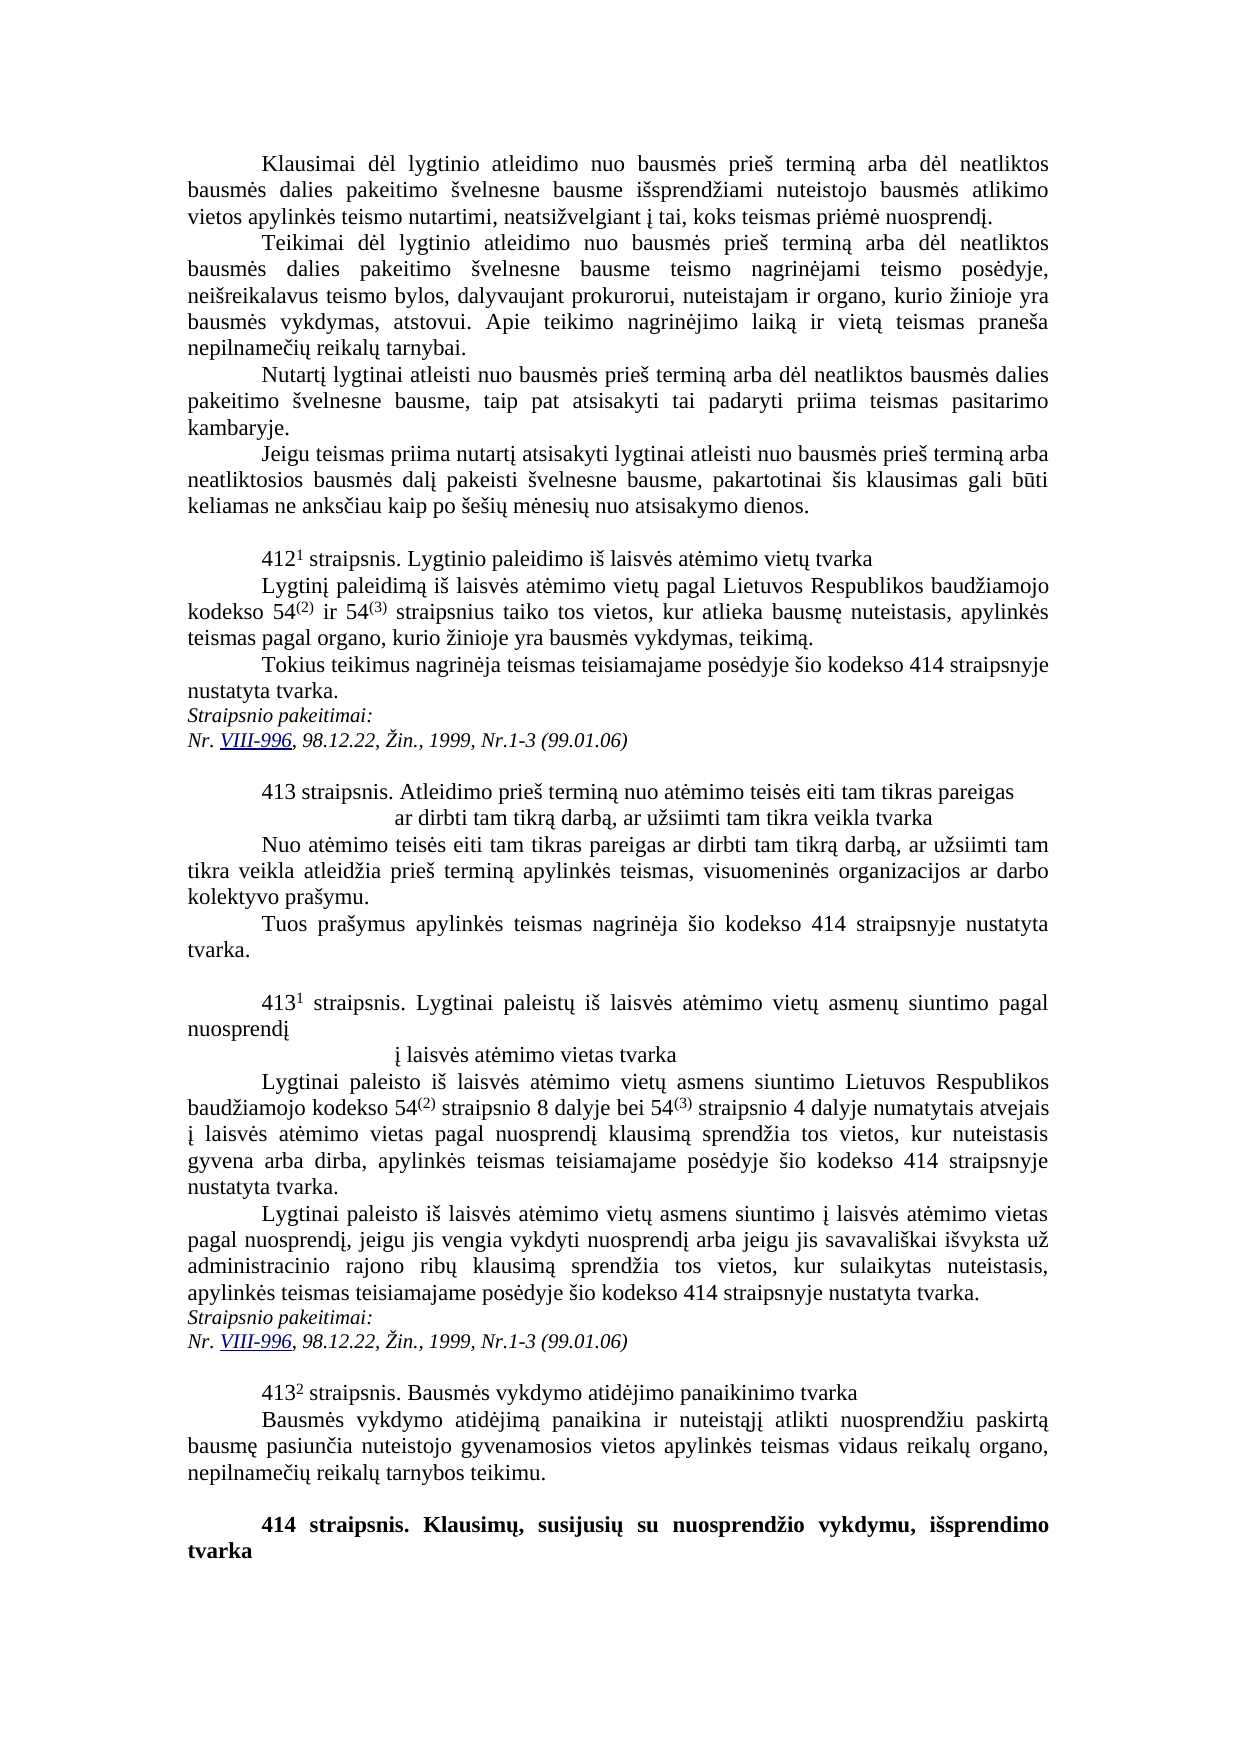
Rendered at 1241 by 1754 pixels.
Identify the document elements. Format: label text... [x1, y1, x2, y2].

text Lygtinį paleidimą iš laisvės atėmimo vietų pagal Lietuvos Respublikos baudžiamojo kodekso 54(2) ir 54(3) straipsnius taiko tos vietos, kur atlieka bausmę nuteistasis, apylinkės teismas pagal organo, kurio žinioje yra bausmės vykdymas, teikimą. [187, 572, 1050, 651]
text 4131 straipsnis. Lygtinai paleistų iš laisvės atėmimo vietų asmenų siuntimo pagal nuosprendį [187, 989, 1050, 1041]
text ar dirbti tam tikrą darbą, ar užsiimti tam tikra veikla tvarka [187, 804, 1050, 831]
text Lygtinai paleisto iš laisvės atėmimo vietų asmens siuntimo į laisvės atėmimo vietas pagal nuosprendį, jeigu jis vengia vykdyti nuosprendį arba jeigu jis savavališkai išvyksta už administracinio rajono ribų klausimą sprendžia tos vietos, kur sulaikytas nuteistasis, apylinkės teismas teisiamajame posėdyje šio kodekso 414 straipsnyje nustatyta tvarka. [187, 1199, 1050, 1305]
text į laisvės atėmimo vietas tvarka [187, 1041, 1050, 1068]
text Bausmės vykdymo atidėjimą panaikina ir nuteistąjį atlikti nuosprendžiu paskirtą bausmę pasiunčia nuteistojo gyvenamosios vietos apylinkės teismas vidaus reikalų organo, nepilnamečių reikalų tarnybos teikimu. [187, 1406, 1050, 1485]
text Lygtinai paleisto iš laisvės atėmimo vietų asmens siuntimo Lietuvos Respublikos baudžiamojo kodekso 54(2) straipsnio 8 dalyje bei 54(3) straipsnio 4 dalyje numatytais atvejais į laisvės atėmimo vietas pagal nuosprendį klausimą sprendžia tos vietos, kur nuteistasis gyvena arba dirba, apylinkės teismas teisiamajame posėdyje šio kodekso 414 straipsnyje nustatyta tvarka. [187, 1068, 1050, 1199]
text Straipsnio pakeitimai: [187, 1305, 1050, 1329]
text Nr. VIII-996, 98.12.22, Žin., 1999, Nr.1-3 (99.01.06) [187, 1329, 1050, 1353]
text Klausimai dėl lygtinio atleidimo nuo bausmės prieš terminą arba dėl neatliktos bausmės dalies pakeitimo švelnesne bausme išsprendžiami nuteistojo bausmės atlikimo vietos apylinkės teismo nutartimi, neatsižvelgiant į tai, koks teismas priėmė nuosprendį. [187, 150, 1050, 229]
text Tokius teikimus nagrinėja teismas teisiamajame posėdyje šio kodekso 414 straipsnyje nustatyta tvarka. [187, 651, 1050, 703]
text Jeigu teismas priima nutartį atsisakyti lygtinai atleisti nuo bausmės prieš terminą arba neatliktosios bausmės dalį pakeisti švelnesne bausme, pakartotinai šis klausimas gali būti keliamas ne anksčiau kaip po šešių mėnesių nuo atsisakymo dienos. [187, 440, 1050, 519]
text Tuos prašymus apylinkės teismas nagrinėja šio kodekso 414 straipsnyje nustatyta tvarka. [187, 910, 1050, 962]
text Teikimai dėl lygtinio atleidimo nuo bausmės prieš terminą arba dėl neatliktos bausmės dalies pakeitimo švelnesne bausme teismo nagrinėjami teismo posėdyje, neišreikalavus teismo bylos, dalyvaujant prokurorui, nuteistajam ir organo, kurio žinioje yra bausmės vykdymas, atstovui. Apie teikimo nagrinėjimo laiką ir vietą teismas praneša nepilnamečių reikalų tarnybai. [187, 229, 1050, 361]
text 413 straipsnis. Atleidimo prieš terminą nuo atėmimo teisės eiti tam tikras pareigas [187, 778, 1050, 804]
text 4121 straipsnis. Lygtinio paleidimo iš laisvės atėmimo vietų tvarka [187, 545, 1050, 572]
text Nr. VIII-996, 98.12.22, Žin., 1999, Nr.1-3 (99.01.06) [187, 727, 1050, 752]
text 4132 straipsnis. Bausmės vykdymo atidėjimo panaikinimo tvarka [187, 1379, 1050, 1406]
text Nutartį lygtinai atleisti nuo bausmės prieš terminą arba dėl neatliktos bausmės dalies pakeitimo švelnesne bausme, taip pat atsisakyti tai padaryti priima teismas pasitarimo kambaryje. [187, 361, 1050, 440]
text Nuo atėmimo teisės eiti tam tikras pareigas ar dirbti tam tikrą darbą, ar užsiimti tam tikra veikla atleidžia prieš terminą apylinkės teismas, visuomeninės organizacijos ar darbo kolektyvo prašymu. [187, 831, 1050, 910]
text 414 straipsnis. Klausimų, susijusių su nuosprendžio vykdymu, išsprendimo tvarka [187, 1511, 1050, 1564]
text Straipsnio pakeitimai: [187, 703, 1050, 727]
